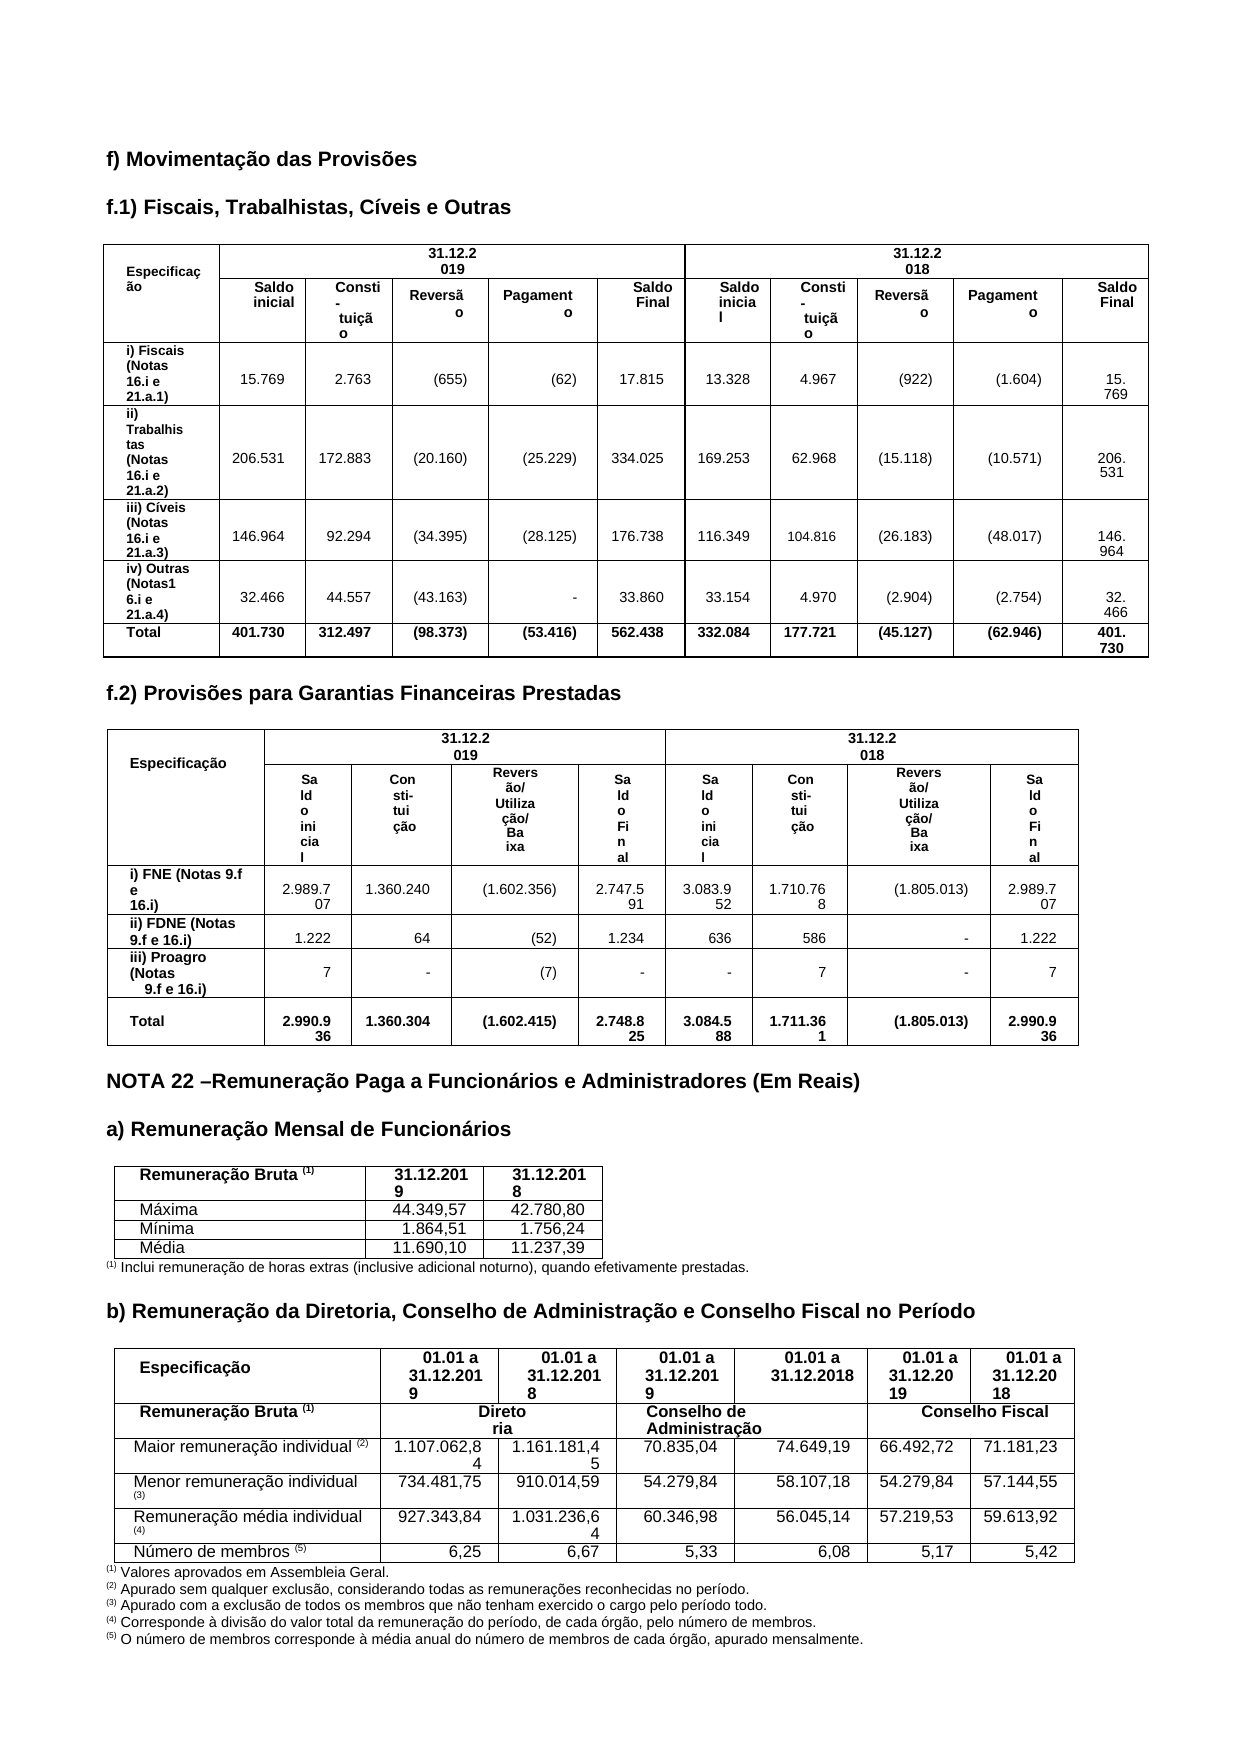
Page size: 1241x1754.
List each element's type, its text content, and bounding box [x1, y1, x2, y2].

table_header Remuneração Bruta (1) [115, 1167, 365, 1200]
text (5) O número de membros corresponde à média anual do número de membros de cada órgão, apurado mensalmente. [106, 1631, 1213, 1647]
table_cell Total [108, 998, 264, 1045]
text (4) Corresponde à divisão do valor total da remuneração do período, de cada órgão, pelo número de membros. [106, 1614, 1213, 1631]
table_cell Pagamento [954, 279, 1062, 342]
table_cell 734.481,75 [381, 1474, 498, 1508]
table_cell 92.294 [306, 500, 392, 560]
table_cell 3.084.588 [666, 998, 752, 1045]
table_cell 32.466 [1063, 561, 1148, 623]
table_cell - [666, 949, 752, 997]
table_cell (1.602.415) [452, 998, 578, 1045]
table_cell 58.107,18 [735, 1474, 867, 1508]
table_cell 172.883 [306, 406, 392, 499]
table_cell 44.349,57 [366, 1201, 483, 1219]
table_cell (1.805.013) [848, 866, 990, 914]
table_cell 2.989.707 [265, 866, 351, 914]
table_cell Reversão/ Utilização/ Baixa [848, 765, 990, 865]
table_cell 116.349 [686, 500, 770, 560]
table_cell Saldo Final [991, 765, 1078, 865]
table_cell (1.805.013) [848, 998, 990, 1045]
text (1) Valores aprovados em Assembleia Geral. [106, 1563, 1213, 1580]
table_cell (2.754) [954, 561, 1062, 623]
table_cell (43.163) [393, 561, 488, 623]
table_cell 1.711.361 [753, 998, 847, 1045]
table_cell 5,17 [868, 1544, 970, 1562]
table_cell 32.466 [220, 561, 305, 623]
table_cell Reversão [393, 279, 488, 342]
table_cell 1.222 [265, 915, 351, 948]
table_cell (53.416) [489, 624, 597, 656]
table_cell (922) [858, 343, 953, 405]
table_cell (34.395) [393, 500, 488, 560]
table_cell Saldo Final [579, 765, 665, 865]
subtitle Remuneração da Diretoria, Conselho de Administração e Conselho Fiscal no Período [106, 1299, 1213, 1323]
table_header Especificação [108, 730, 264, 865]
text (3) Apurado com a exclusão de todos os membros que não tenham exercido o cargo pelo período todo. [106, 1597, 1213, 1614]
table_cell Consti- tuição [306, 279, 392, 342]
table_cell - [352, 949, 451, 997]
table_cell (1.602.356) [452, 866, 578, 914]
table_cell 33.860 [598, 561, 684, 623]
table_cell ii) FDNE (Notas 9.f e 16.i) [108, 915, 264, 948]
table_cell Saldo inicial [220, 279, 305, 342]
table_cell 206.531 [1063, 406, 1148, 499]
table_cell 401.730 [220, 624, 305, 656]
table_cell (15.118) [858, 406, 953, 499]
list Remuneração Mensal de Funcionários [106, 1117, 1213, 1141]
table_cell (655) [393, 343, 488, 405]
table_header 01.01 a 31.12.2019 [868, 1349, 970, 1403]
table_cell 169.253 [686, 406, 770, 499]
table_cell Consti- tuição [771, 279, 857, 342]
table_header Especificação [104, 245, 219, 342]
table_cell 2.747.591 [579, 866, 665, 914]
table_cell 7 [991, 949, 1078, 997]
table_cell 1.234 [579, 915, 665, 948]
table_cell 1.864,51 [366, 1221, 483, 1239]
table_cell 6,67 [499, 1544, 616, 1562]
table_cell Consti- tuição [352, 765, 451, 865]
table_header 01.01 a 31.12.2018 [735, 1349, 867, 1403]
table_cell iv) Outras (Notas16.i e 21.a.4) [104, 561, 219, 623]
table_cell 3.083.952 [666, 866, 752, 914]
table_cell 927.343,84 [381, 1509, 498, 1543]
table_cell 66.492,72 [868, 1439, 970, 1473]
table_cell 334.025 [598, 406, 684, 499]
table_cell 1.710.768 [753, 866, 847, 914]
table_cell 11.690,10 [366, 1240, 483, 1258]
table_cell Saldo Final [1063, 279, 1148, 342]
table_header 31.12.2019 [366, 1167, 483, 1200]
table_cell iii) Proagro (Notas 9.f e 16.i) [108, 949, 264, 997]
table_cell 71.181,23 [971, 1439, 1074, 1473]
table_cell (98.373) [393, 624, 488, 656]
table_cell Maior remuneração individual (2) [115, 1439, 380, 1473]
table_cell 1.360.240 [352, 866, 451, 914]
table_cell Média [115, 1240, 365, 1258]
table_cell Número de membros (5) [115, 1544, 380, 1562]
table_cell 54.279,84 [868, 1474, 970, 1508]
table_cell 586 [753, 915, 847, 948]
table_cell Diretoria [381, 1404, 616, 1438]
table_cell - [848, 949, 990, 997]
table_cell 206.531 [220, 406, 305, 499]
table_cell Conselho Fiscal [868, 1404, 1074, 1438]
table_cell Consti- tuição [753, 765, 847, 865]
table_cell Saldo inicial [666, 765, 752, 865]
table_cell 42.780,80 [484, 1201, 602, 1219]
table_cell 5,42 [971, 1544, 1074, 1562]
table_cell (10.571) [954, 406, 1062, 499]
table_cell 1.031.236,64 [499, 1509, 616, 1543]
table_cell iii) Cíveis (Notas 16.i e 21.a.3) [104, 500, 219, 560]
table_cell (28.125) [489, 500, 597, 560]
text NOTA 22 –Remuneração Paga a Funcionários e Administradores (Em Reais) [106, 1069, 1213, 1093]
table_cell 2.989.707 [991, 866, 1078, 914]
table_cell 4.970 [771, 561, 857, 623]
table_cell 56.045,14 [735, 1509, 867, 1543]
table_cell 1.222 [991, 915, 1078, 948]
table_cell 6,25 [381, 1544, 498, 1562]
list Fiscais, Trabalhistas, Cíveis e Outras [106, 195, 1213, 219]
table_cell - [848, 915, 990, 948]
table_cell (45.127) [858, 624, 953, 656]
table_cell i) FNE (Notas 9.f e 16.i) [108, 866, 264, 914]
table_header 31.12.2019 [265, 730, 665, 763]
table_cell Pagamento [489, 279, 597, 342]
table_cell Máxima [115, 1201, 365, 1219]
table_header 31.12.2018 [484, 1167, 602, 1200]
table_cell (7) [452, 949, 578, 997]
table_cell 1.107.062,84 [381, 1439, 498, 1473]
table_cell 6,08 [735, 1544, 867, 1562]
table_cell 59.613,92 [971, 1509, 1074, 1543]
table_cell 401.730 [1063, 624, 1148, 656]
table_cell 15.769 [1063, 343, 1148, 405]
table_header 01.01 a 31.12.2018 [971, 1349, 1074, 1403]
table_cell i) Fiscais (Notas 16.i e 21.a.1) [104, 343, 219, 405]
table_cell 57.219,53 [868, 1509, 970, 1543]
table_cell 1.161.181,45 [499, 1439, 616, 1473]
table_cell (20.160) [393, 406, 488, 499]
table_cell Total [104, 624, 219, 656]
table_cell (52) [452, 915, 578, 948]
table_cell Saldo inicial [686, 279, 770, 342]
table_cell (2.904) [858, 561, 953, 623]
table_cell 70.835,04 [617, 1439, 734, 1473]
table_cell Saldo inicial [265, 765, 351, 865]
table_header 31.12.2019 [220, 245, 684, 278]
table_cell Reversão/ Utilização/ Baixa [452, 765, 578, 865]
subtitle Movimentação das Provisões [106, 147, 1213, 171]
table_cell 562.438 [598, 624, 684, 656]
table_cell 2.990.936 [265, 998, 351, 1045]
table_cell 910.014,59 [499, 1474, 616, 1508]
table_header 01.01 a 31.12.2018 [499, 1349, 616, 1403]
table_cell 57.144,55 [971, 1474, 1074, 1508]
table_cell 17.815 [598, 343, 684, 405]
table_header Especificação [115, 1349, 380, 1403]
table_cell 636 [666, 915, 752, 948]
table_cell 4.967 [771, 343, 857, 405]
table_cell - [489, 561, 597, 623]
table_cell 332.084 [686, 624, 770, 656]
table_cell 1.756,24 [484, 1221, 602, 1239]
table_cell 146.964 [220, 500, 305, 560]
table_cell 2.990.936 [991, 998, 1078, 1045]
table_cell 60.346,98 [617, 1509, 734, 1543]
table_header 31.12.2018 [686, 245, 1148, 278]
table_cell 176.738 [598, 500, 684, 560]
table_cell 13.328 [686, 343, 770, 405]
table_cell Mínima [115, 1221, 365, 1239]
table_cell 64 [352, 915, 451, 948]
list Provisões para Garantias Financeiras Prestadas [106, 681, 1213, 705]
table_cell 74.649,19 [735, 1439, 867, 1473]
table_header 01.01 a 31.12.2019 [617, 1349, 734, 1403]
table_cell Menor remuneração individual (3) [115, 1474, 380, 1508]
table_cell (25.229) [489, 406, 597, 499]
table_header 31.12.2018 [666, 730, 1078, 763]
table_cell 44.557 [306, 561, 392, 623]
table_cell 11.237,39 [484, 1240, 602, 1258]
table_cell 54.279,84 [617, 1474, 734, 1508]
table_cell (1.604) [954, 343, 1062, 405]
table_cell Conselho de Administração [617, 1404, 867, 1438]
table_cell Reversão [858, 279, 953, 342]
table_cell Remuneração Bruta (1) [115, 1404, 380, 1438]
table_cell 15.769 [220, 343, 305, 405]
text (1) Inclui remuneração de horas extras (inclusive adicional noturno), quando efetivamente prestadas. [106, 1259, 1213, 1276]
table_cell 2.763 [306, 343, 392, 405]
table_cell Remuneração média individual (4) [115, 1509, 380, 1543]
table_cell Saldo Final [598, 279, 684, 342]
table_header 01.01 a 31.12.2019 [381, 1349, 498, 1403]
table_cell 33.154 [686, 561, 770, 623]
table_cell 7 [753, 949, 847, 997]
text (2) Apurado sem qualquer exclusão, considerando todas as remunerações reconhecidas no período. [106, 1580, 1213, 1597]
table_cell 104.816 [771, 500, 857, 560]
table_cell 146.964 [1063, 500, 1148, 560]
table_cell (26.183) [858, 500, 953, 560]
table_cell (62) [489, 343, 597, 405]
table_cell (48.017) [954, 500, 1062, 560]
table_cell 2.748.825 [579, 998, 665, 1045]
table_cell 5,33 [617, 1544, 734, 1562]
table_cell - [579, 949, 665, 997]
table_cell ii) Trabalhistas (Notas 16.i e 21.a.2) [104, 406, 219, 499]
table_cell 7 [265, 949, 351, 997]
table_cell 177.721 [771, 624, 857, 656]
table_cell 312.497 [306, 624, 392, 656]
table_cell 1.360.304 [352, 998, 451, 1045]
table_cell 62.968 [771, 406, 857, 499]
table_cell (62.946) [954, 624, 1062, 656]
